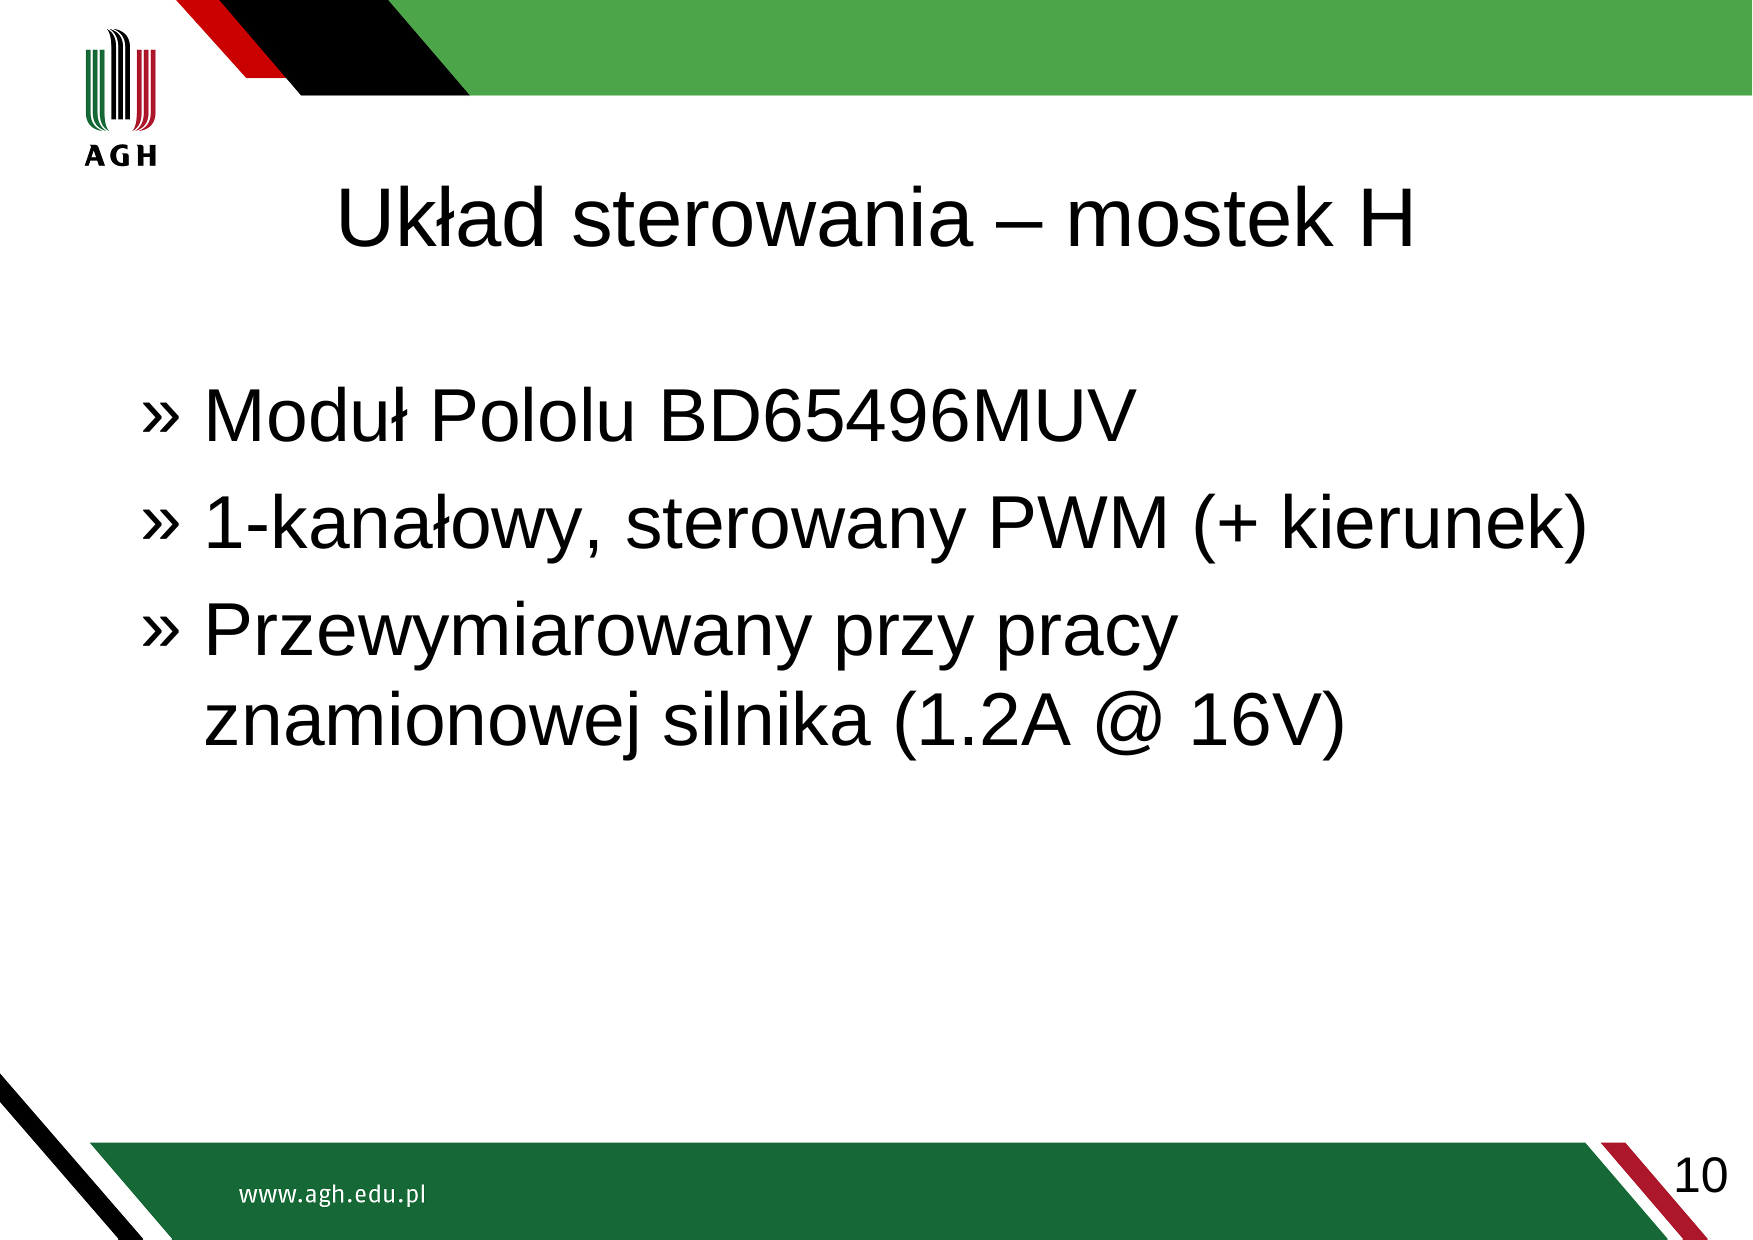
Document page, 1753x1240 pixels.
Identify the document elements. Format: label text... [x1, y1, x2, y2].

picture [0, 0, 1753, 1240]
list Moduł Pololu BD65496MUV 1-kanałowy, sterowany PWM (+ kierunek) Przewymiarowany przy pracy znamionowej silnika (1.2A @ 16V) [131, 358, 1622, 1103]
title Układ sterowania – mostek H [131, 110, 1622, 317]
